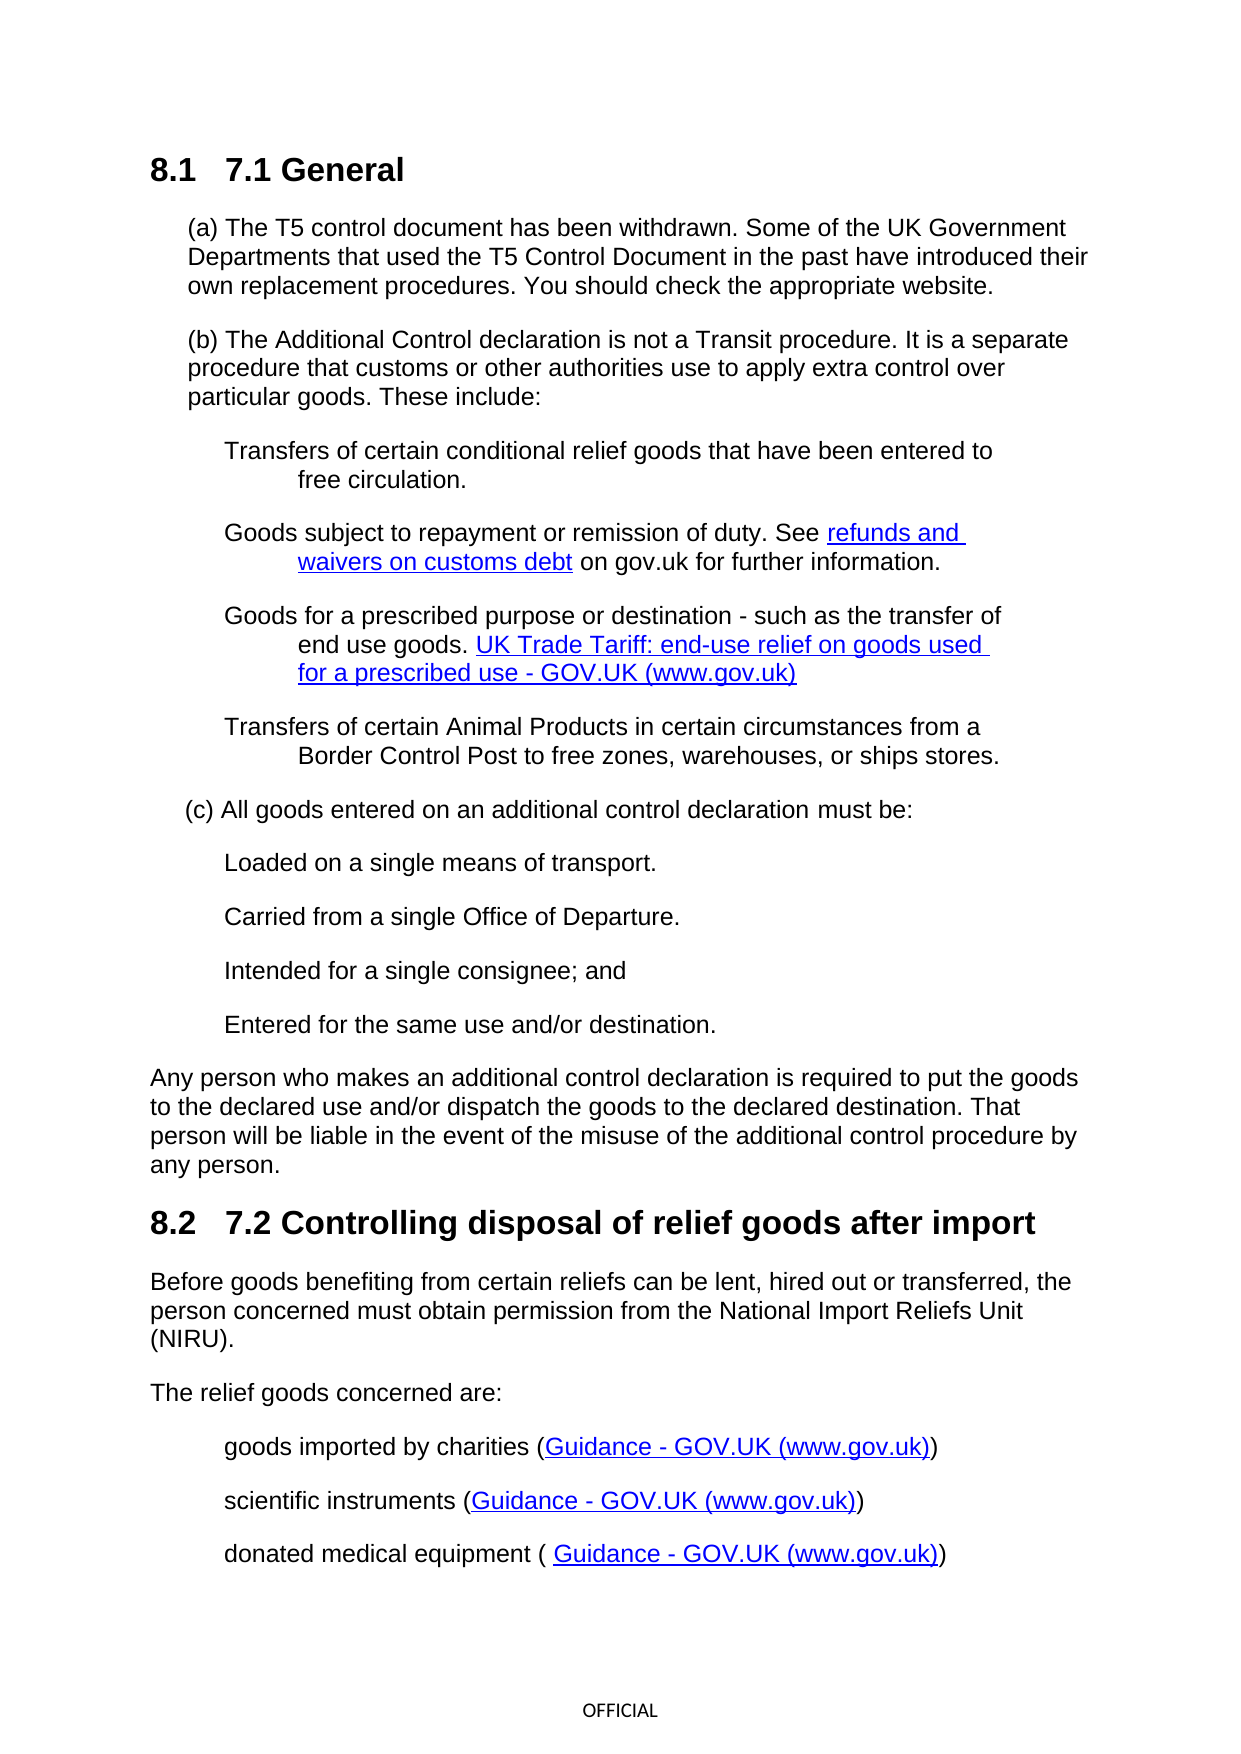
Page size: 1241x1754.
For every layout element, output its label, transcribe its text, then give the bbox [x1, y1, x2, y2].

text Transfers of certain conditional relief goods that have been entered to free circulation. [224, 436, 1015, 493]
text Carried from a single Office of Departure. [224, 902, 1015, 931]
text Goods for a prescribed purpose or destination - such as the transfer of end use goods. UK Trade Tariff: end-use relief on goods used for a prescribed use - GOV.UK (www.gov.uk) [224, 601, 1015, 687]
text (a) The T5 control document has been withdrawn. Some of the UK Government Departments that used the T5 Control Document in the past have introduced their own replacement procedures. You should check the appropriate website. [187, 213, 1090, 300]
subtitle 7.1 General [150, 150, 1090, 188]
text scientific instruments (Guidance - GOV.UK (www.gov.uk)) [224, 1486, 1015, 1514]
text (b) The Additional Control declaration is not a Transit procedure. It is a separate procedure that customs or other authorities use to apply extra control over particular goods. These include: [187, 325, 1090, 411]
text The relief goods concerned are: [150, 1378, 1090, 1407]
text (c) All goods entered on an additional control declaration must be: [150, 795, 1090, 823]
text donated medical equipment ( Guidance - GOV.UK (www.gov.uk)) [224, 1539, 1015, 1568]
text Intended for a single consignee; and [224, 956, 1015, 985]
text Any person who makes an additional control declaration is required to put the goods to the declared use and/or dispatch the goods to the declared destination. That person will be liable in the event of the misuse of the additional control procedure by any person. [150, 1063, 1090, 1178]
text Entered for the same use and/or destination. [224, 1010, 1015, 1038]
subtitle 7.2 Controlling disposal of relief goods after import [150, 1203, 1090, 1242]
text Before goods benefiting from certain reliefs can be lent, hired out or transferred, the person concerned must obtain permission from the National Import Reliefs Unit (NIRU). [150, 1267, 1090, 1353]
text Loaded on a single means of transport. [224, 848, 1015, 877]
text goods imported by charities (Guidance - GOV.UK (www.gov.uk)) [224, 1432, 1015, 1461]
text Transfers of certain Animal Products in certain circumstances from a Border Control Post to free zones, warehouses, or ships stores. [224, 712, 1015, 770]
text Goods subject to repayment or remission of duty. See refunds and waivers on customs debt on gov.uk for further information. [224, 518, 1015, 576]
